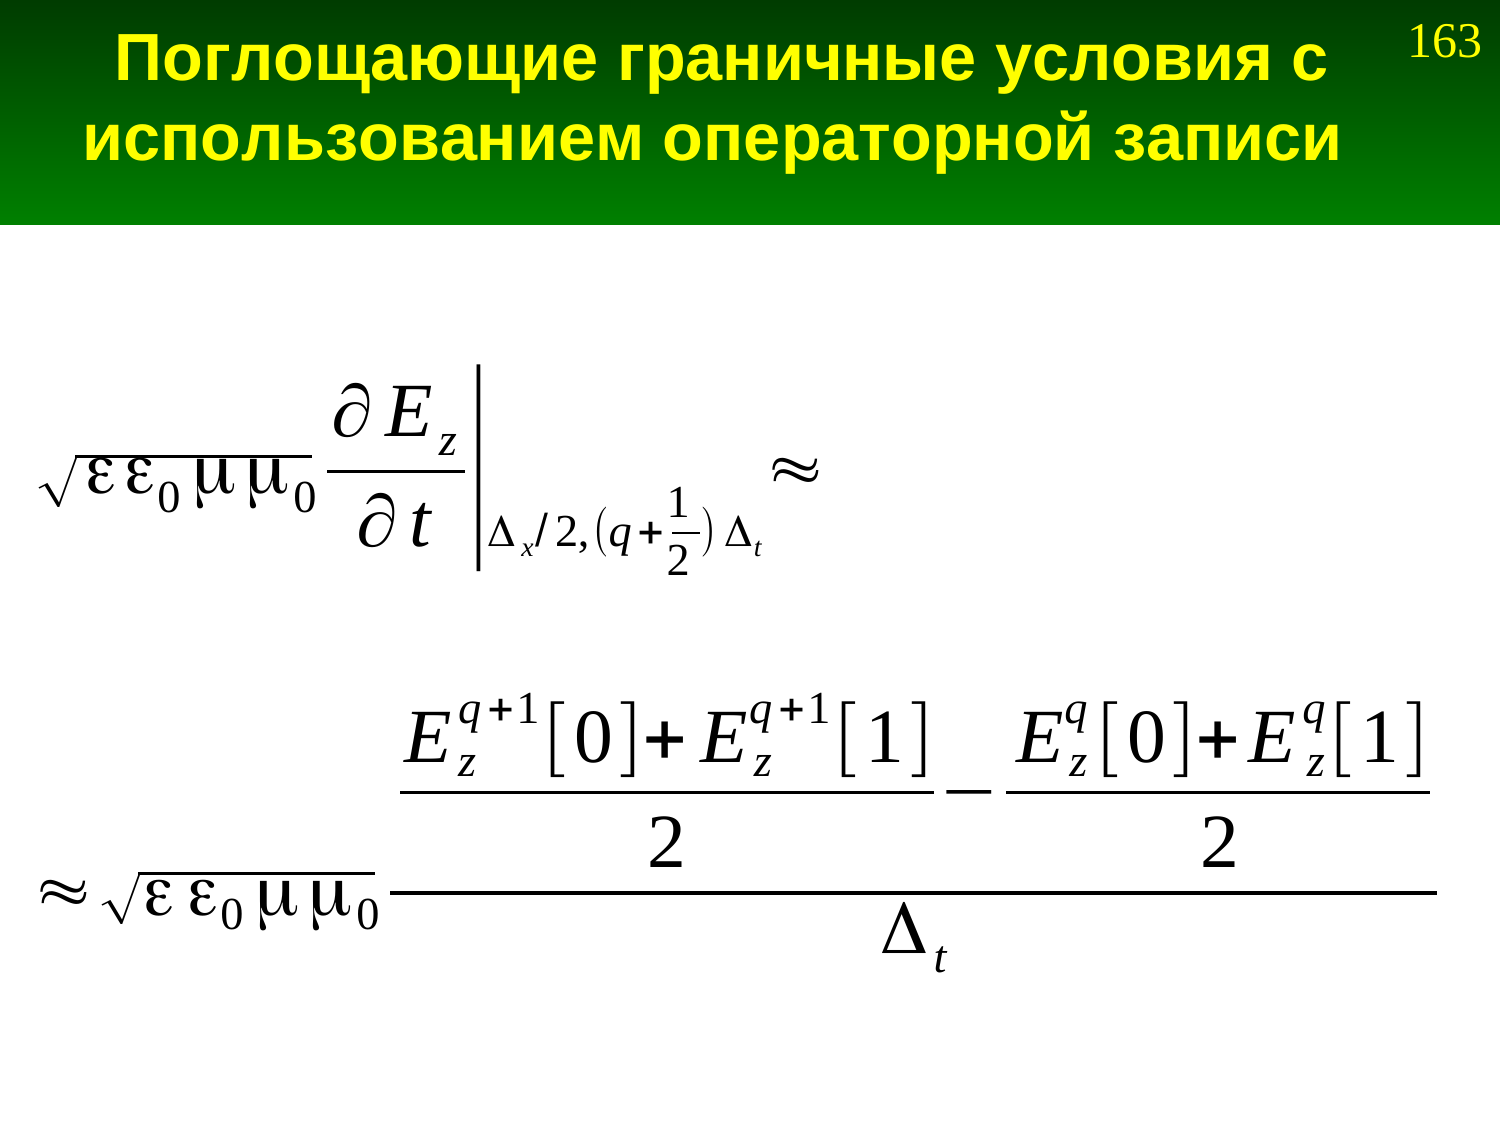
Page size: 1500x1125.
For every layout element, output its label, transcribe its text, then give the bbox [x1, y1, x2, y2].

title Поглощающие граничные условия с использованием операторной записи [27, 0, 1399, 222]
chart [11, 359, 1459, 981]
